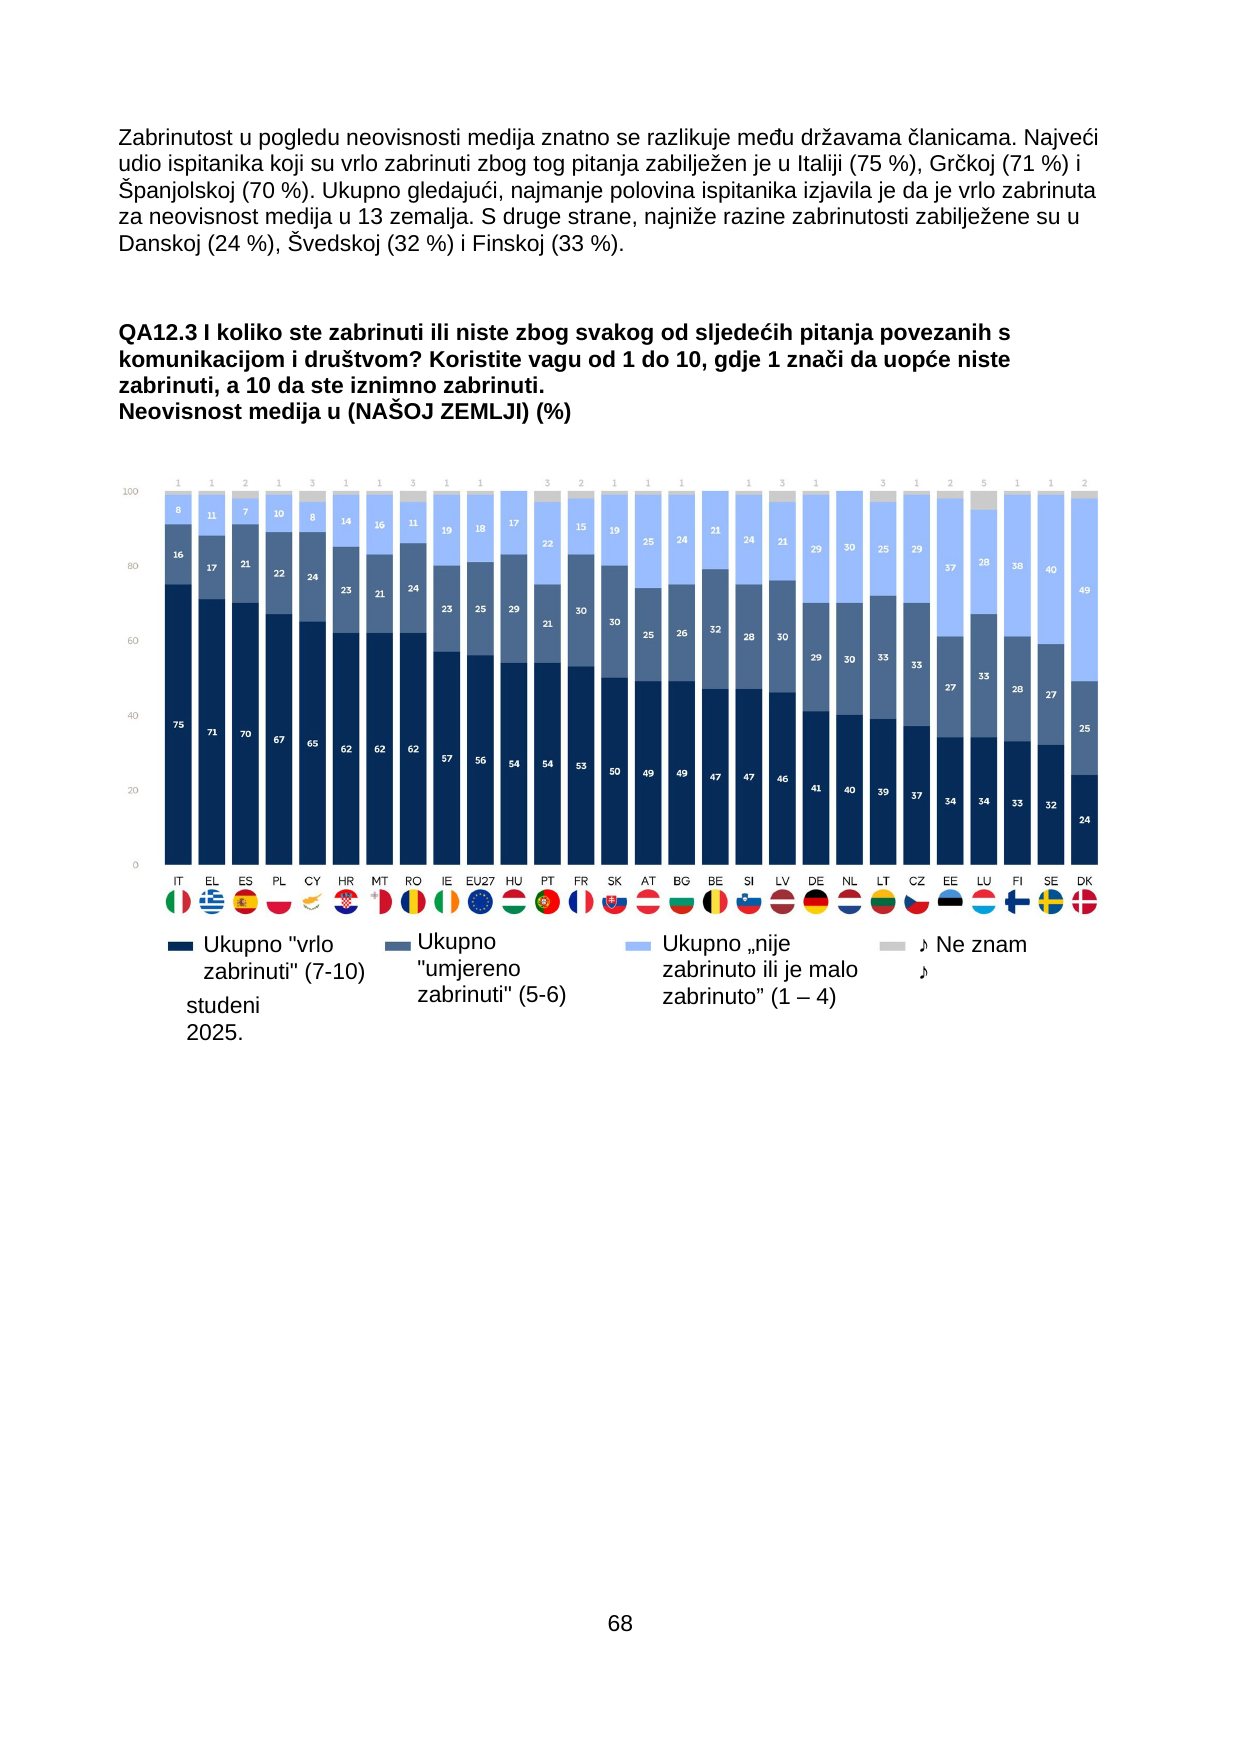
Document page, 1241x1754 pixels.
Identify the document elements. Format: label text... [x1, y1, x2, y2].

text Zabrinutost u pogledu neovisnosti medija znatno se razlikuje među državama članicama. Najveći udio ispitanika koji su vrlo zabrinuti zbog tog pitanja zabilježen je u Italiji (75 %), Grčkoj (71 %) i Španjolskoj (70 %). Ukupno gledajući, najmanje polovina ispitanika izjavila je da je vrlo zabrinuta za neovisnost medija u 13 zemalja. S druge strane, najniže razine zabrinutosti zabilježene su u Danskoj (24 %), Švedskoj (32 %) i Finskoj (33 %). [118, 124, 1122, 256]
picture [160, 933, 910, 954]
picture [115, 472, 1099, 918]
picture [421, 933, 430, 947]
